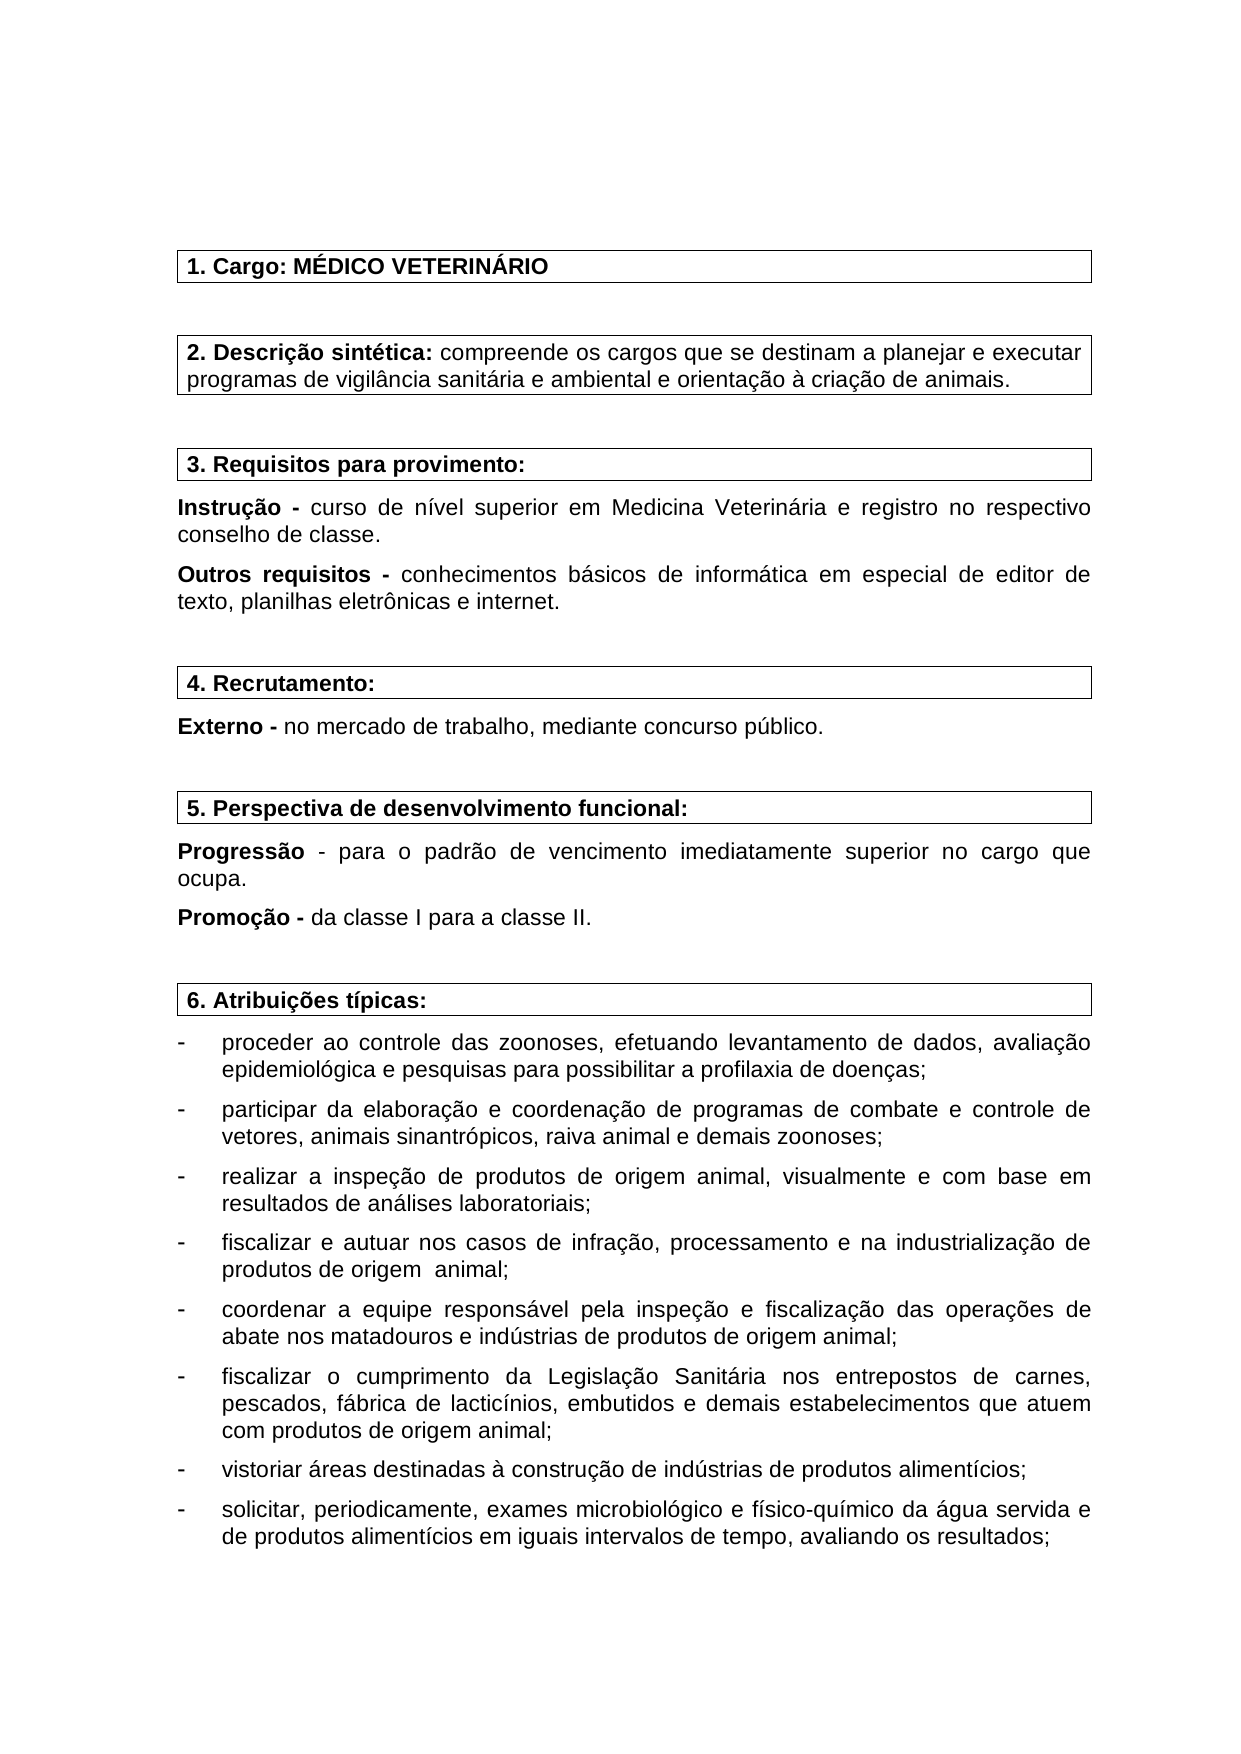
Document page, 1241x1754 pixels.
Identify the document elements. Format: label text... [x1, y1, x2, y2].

list participar da elaboração e coordenação de programas de combate e controle de vetores, animais sinantrópicos, raiva animal e demais zoonoses; [177, 1095, 1092, 1149]
list fiscalizar e autuar nos casos de infração, processamento e na industrialização de produtos de origem animal; [177, 1229, 1092, 1283]
text 1. Cargo: MÉDICO VETERINÁRIO [178, 251, 1091, 282]
text 3. Requisitos para provimento: [178, 449, 1091, 480]
text 4. Recrutamento: [178, 667, 1091, 698]
list vistoriar áreas destinadas à construção de indústrias de produtos alimentícios; [177, 1456, 1092, 1483]
list realizar a inspeção de produtos de origem animal, visualmente e com base em resultados de análises laboratoriais; [177, 1162, 1092, 1216]
text 2. Descrição sintética: compreende os cargos que se destinam a planejar e executar programas de vigilância sanitária e ambiental e orientação à criação de animais. [178, 336, 1091, 394]
list fiscalizar o cumprimento da Legislação Sanitária nos entrepostos de carnes, pescados, fábrica de lacticínios, embutidos e demais estabelecimentos que atuem com produtos de origem animal; [177, 1362, 1092, 1443]
text Promoção - da classe I para a classe II. [177, 904, 1092, 931]
text Externo - no mercado de trabalho, mediante concurso público. [177, 712, 1092, 739]
text 6. Atribuições típicas: [178, 984, 1091, 1015]
text Progressão - para o padrão de vencimento imediatamente superior no cargo que ocupa. [177, 837, 1092, 891]
list coordenar a equipe responsável pela inspeção e fiscalização das operações de abate nos matadouros e indústrias de produtos de origem animal; [177, 1295, 1092, 1349]
text Instrução - curso de nível superior em Medicina Veterinária e registro no respectivo conselho de classe. [177, 493, 1092, 547]
text Outros requisitos - conhecimentos básicos de informática em especial de editor de texto, planilhas eletrônicas e internet. [177, 560, 1092, 614]
text 5. Perspectiva de desenvolvimento funcional: [178, 792, 1091, 823]
list proceder ao controle das zoonoses, efetuando levantamento de dados, avaliação epidemiológica e pesquisas para possibilitar a profilaxia de doenças; [177, 1029, 1092, 1083]
list solicitar, periodicamente, exames microbiológico e físico-químico da água servida e de produtos alimentícios em iguais intervalos de tempo, avaliando os resultados; [177, 1495, 1092, 1549]
